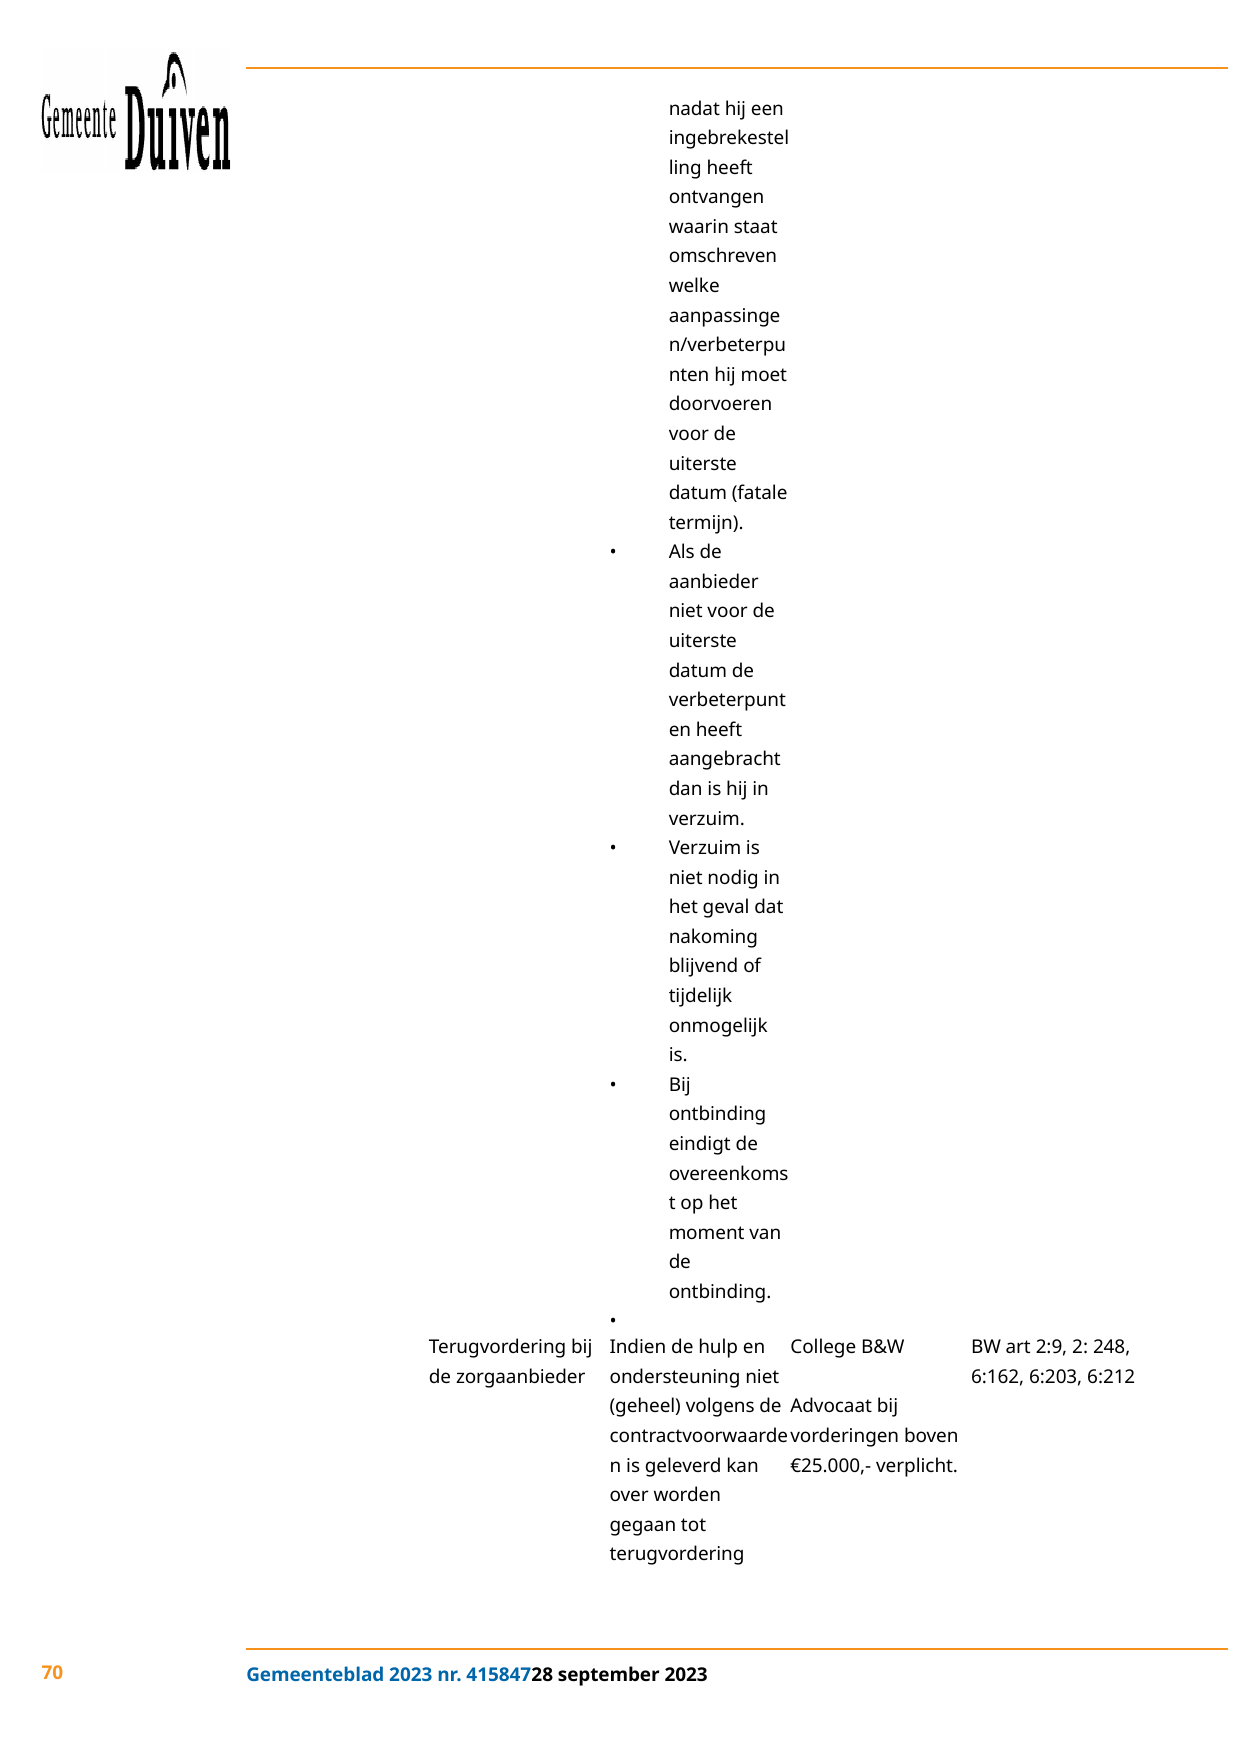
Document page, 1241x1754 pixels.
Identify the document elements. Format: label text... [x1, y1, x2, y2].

table_cell College B&W Advocaat bij vorderingen boven €25.000,- verplicht. [790, 1334, 971, 1596]
table_cell nadat hij een ingebrekestelling heeft ontvangen waarin staat omschreven welke aanpassingen/verbeterpunten hij moet doorvoeren voor de uiterste datum (fatale termijn). Als de aanbieder niet voor de uiterste datum de verbeterpunten heeft aangebracht dan is hij in verzuim. Verzuim is niet nodig in het geval dat nakoming blijvend of tijdelijk onmogelijk is. Bij ontbinding eindigt de overeenkomst op het moment van de ontbinding. [609, 95, 790, 1333]
table_cell BW art 2:9, 2: 248, 6:162, 6:203, 6:212 [971, 1334, 1152, 1596]
table_cell Terugvordering bij de zorgaanbieder [429, 1334, 609, 1596]
table_cell [971, 95, 1152, 1333]
table_cell Indien de hulp en ondersteuning niet (geheel) volgens de contractvoorwaarden is geleverd kan over worden gegaan tot terugvordering [609, 1334, 790, 1596]
table_cell [248, 95, 429, 1596]
table_cell [429, 95, 609, 1333]
table_cell [790, 95, 971, 1333]
picture [41, 47, 231, 172]
